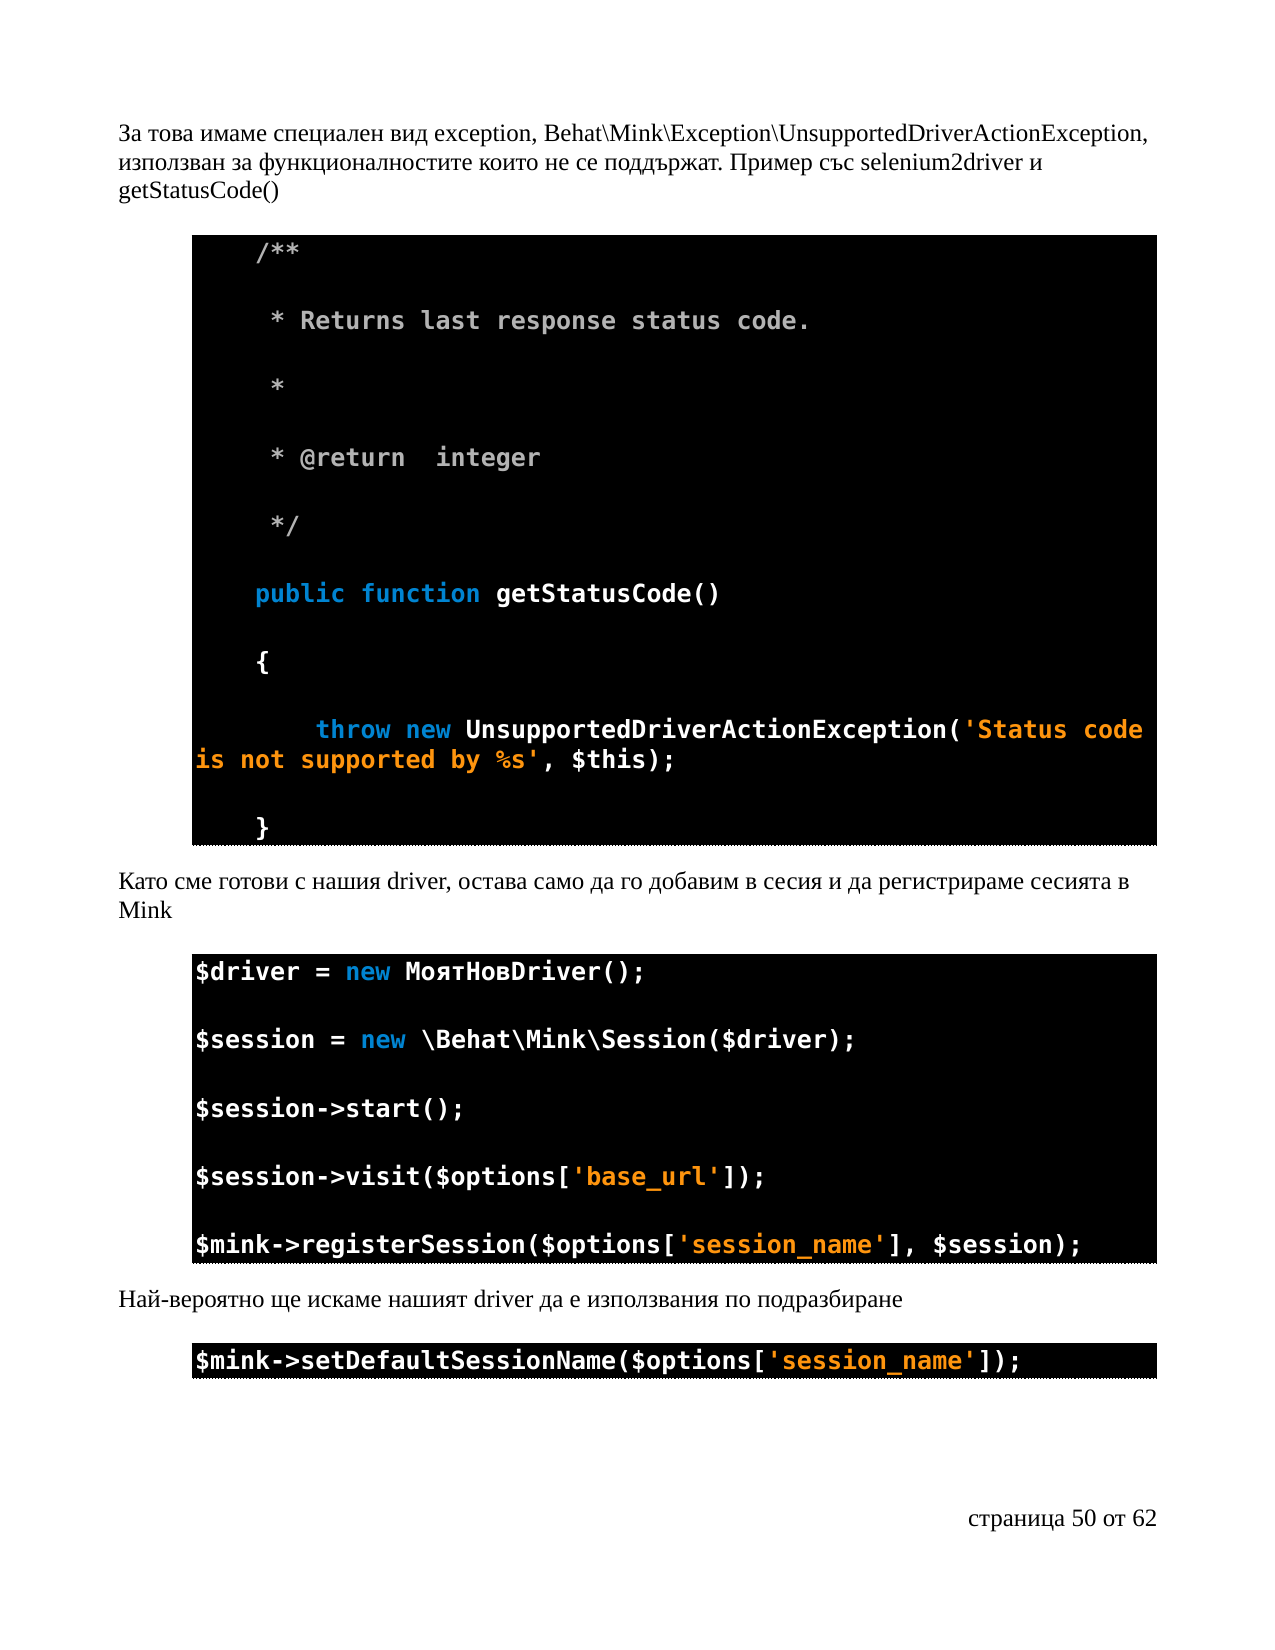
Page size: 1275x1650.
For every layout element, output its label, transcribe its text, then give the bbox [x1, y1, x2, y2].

text $driver = new МоятНовDriver(); [192, 954, 1157, 987]
text $session->start(); [192, 1091, 1157, 1123]
text */ [192, 508, 1157, 540]
text throw new UnsupportedDriverActionException('Status code is not supported by %s', $this); [192, 712, 1157, 774]
text $mink->setDefaultSessionName($options['session_name']); [192, 1343, 1157, 1378]
text $mink->registerSession($options['session_name'], $session); [192, 1227, 1157, 1263]
text /** [192, 235, 1157, 267]
text Като сме готови с нашия driver, остава само да го добавим в сесия и да регистрираме сесията в Mink [118, 866, 1157, 924]
text $session = new \Behat\Mink\Session($driver); [192, 1023, 1157, 1055]
text $session->visit($options['base_url']); [192, 1159, 1157, 1191]
text Най-вероятно ще искаме нашият driver да е използвания по подразбиране [118, 1284, 1157, 1312]
text * Returns last response status code. [192, 303, 1157, 335]
text * @return integer [192, 439, 1157, 472]
text public function getStatusCode() [192, 576, 1157, 608]
text } [192, 810, 1157, 845]
text { [192, 644, 1157, 677]
text * [192, 371, 1157, 404]
text За това имаме специален вид exception, Behat\Mink\Exception\UnsupportedDriverActionException, използван за функционалностите които не се поддържат. Пример със selenium2driver и getStatusCode() [118, 118, 1157, 204]
